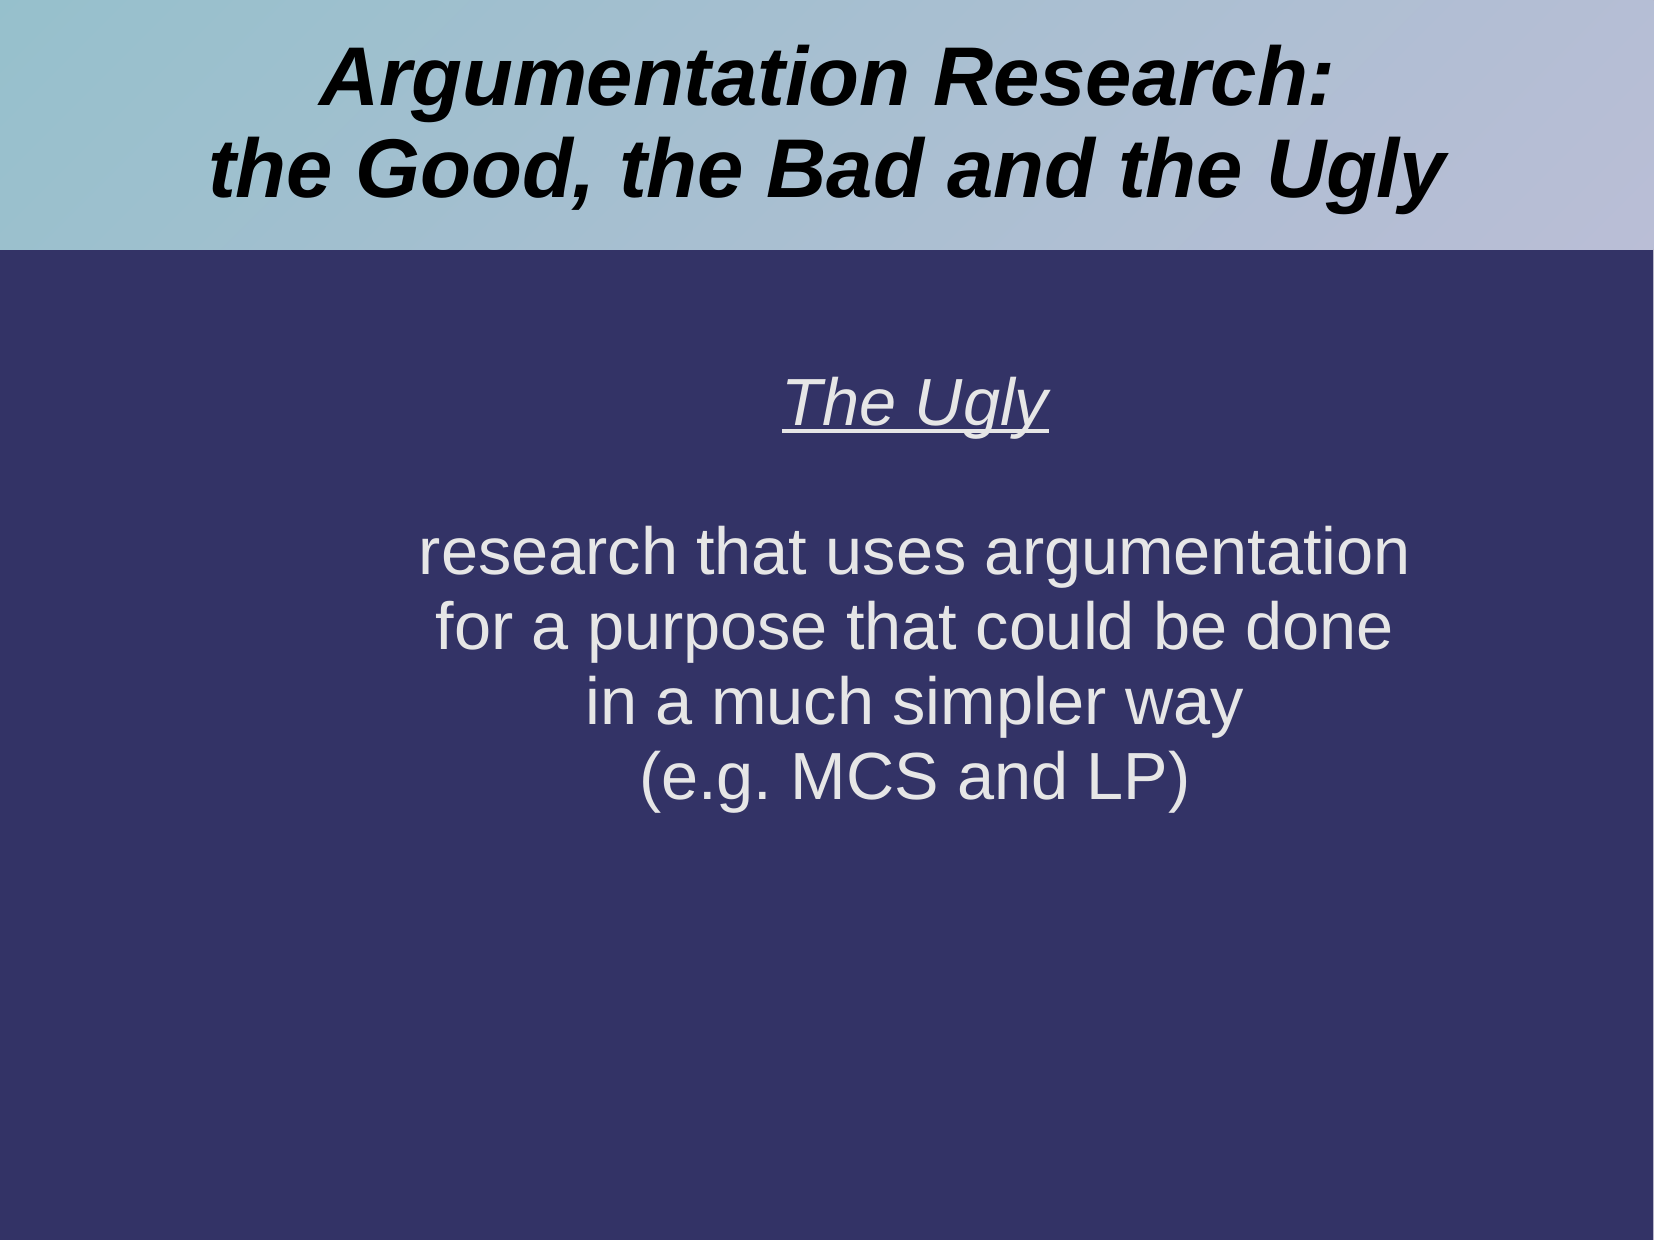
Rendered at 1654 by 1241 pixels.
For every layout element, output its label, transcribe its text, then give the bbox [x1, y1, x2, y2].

title Argumentation Research: the Good, the Bad and the Ugly [121, 19, 1534, 227]
list The Ugly research that uses argumentation for a purpose that could be done in a much simpler way (e.g. MCS and LP) [178, 364, 1570, 1085]
